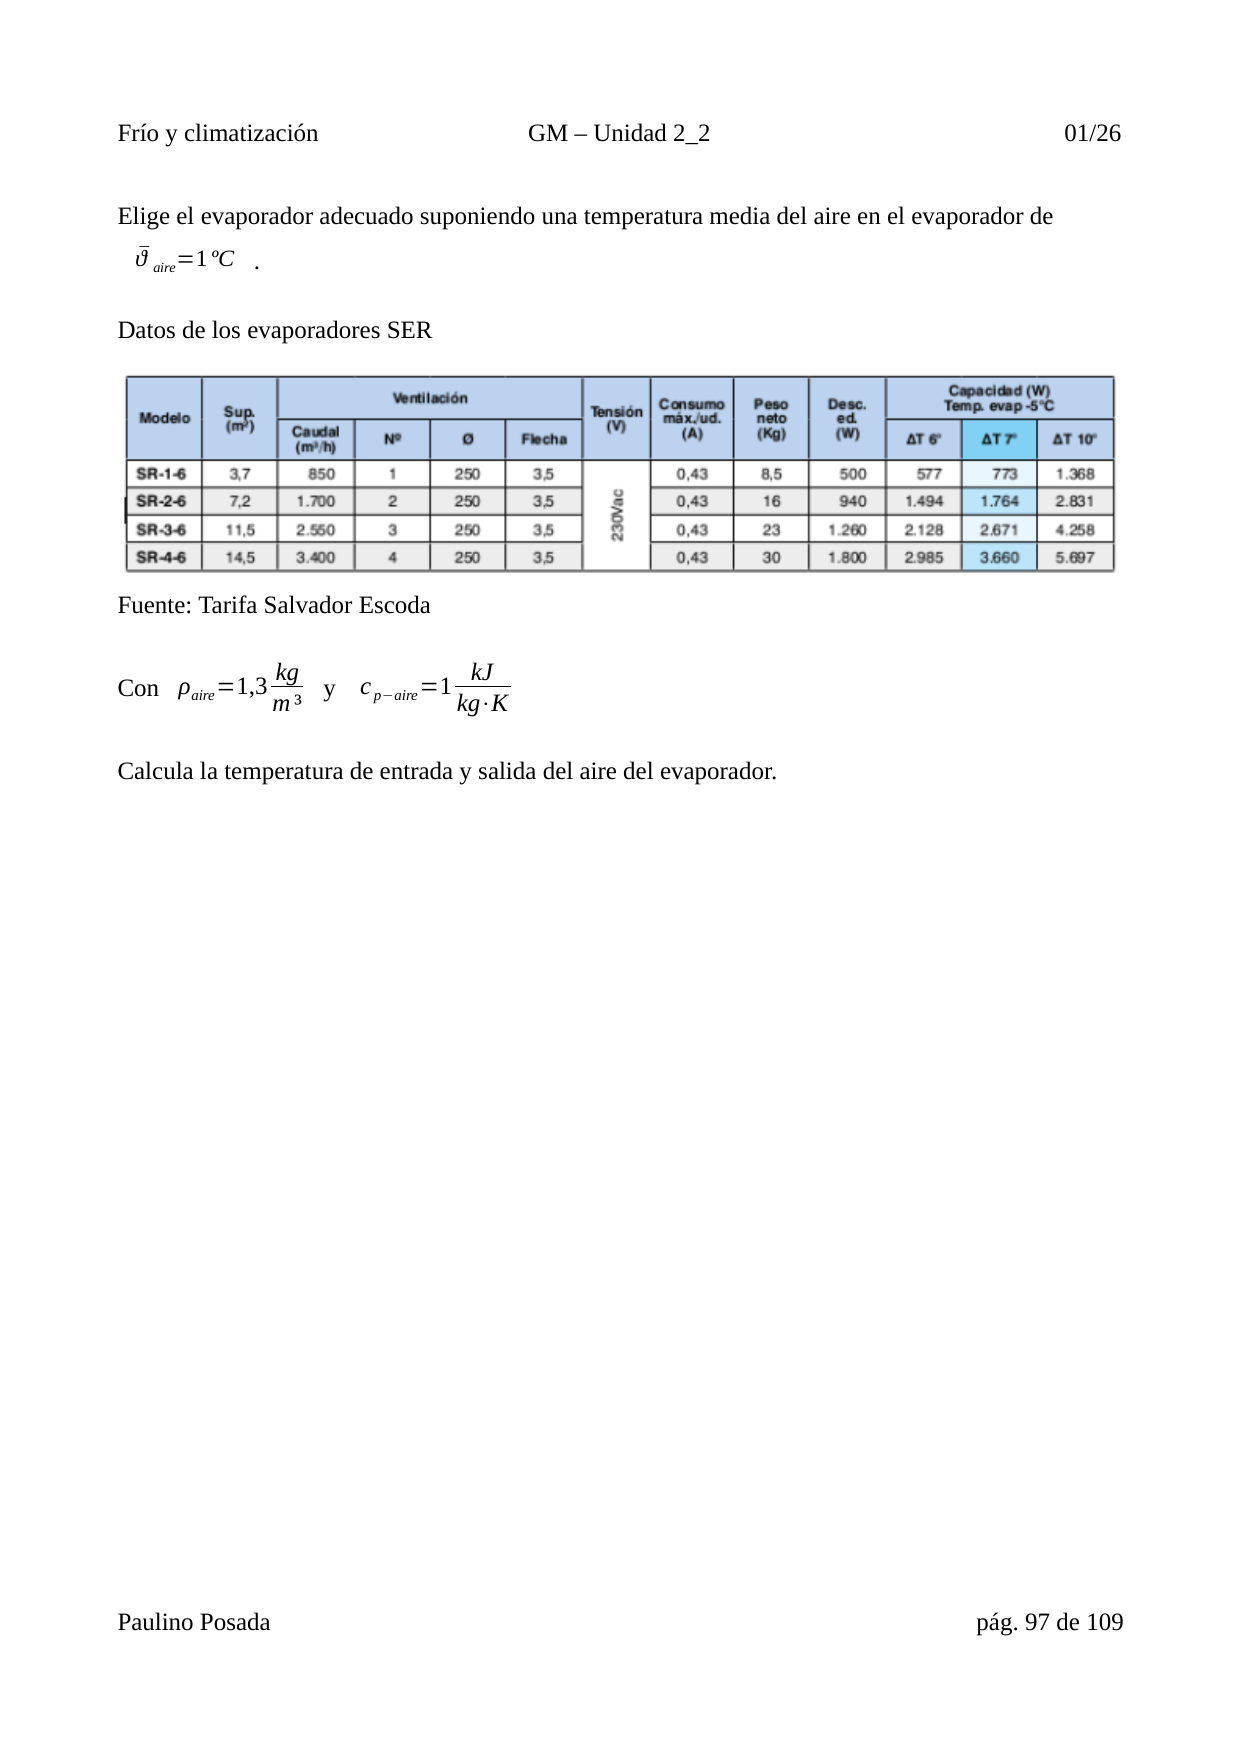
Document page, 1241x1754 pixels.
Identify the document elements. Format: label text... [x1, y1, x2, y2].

text Fuente: Tarifa Salvador Escoda [117, 576, 1123, 619]
picture [120, 370, 1121, 576]
text Datos de los evaporadores SER [117, 315, 1123, 344]
text Cony [117, 658, 1123, 717]
text Elige el evaporador adecuado suponiendo una temperatura media del aire en el evaporador de . [117, 201, 1123, 276]
text Calcula la temperatura de entrada y salida del aire del evaporador. [117, 756, 1123, 785]
